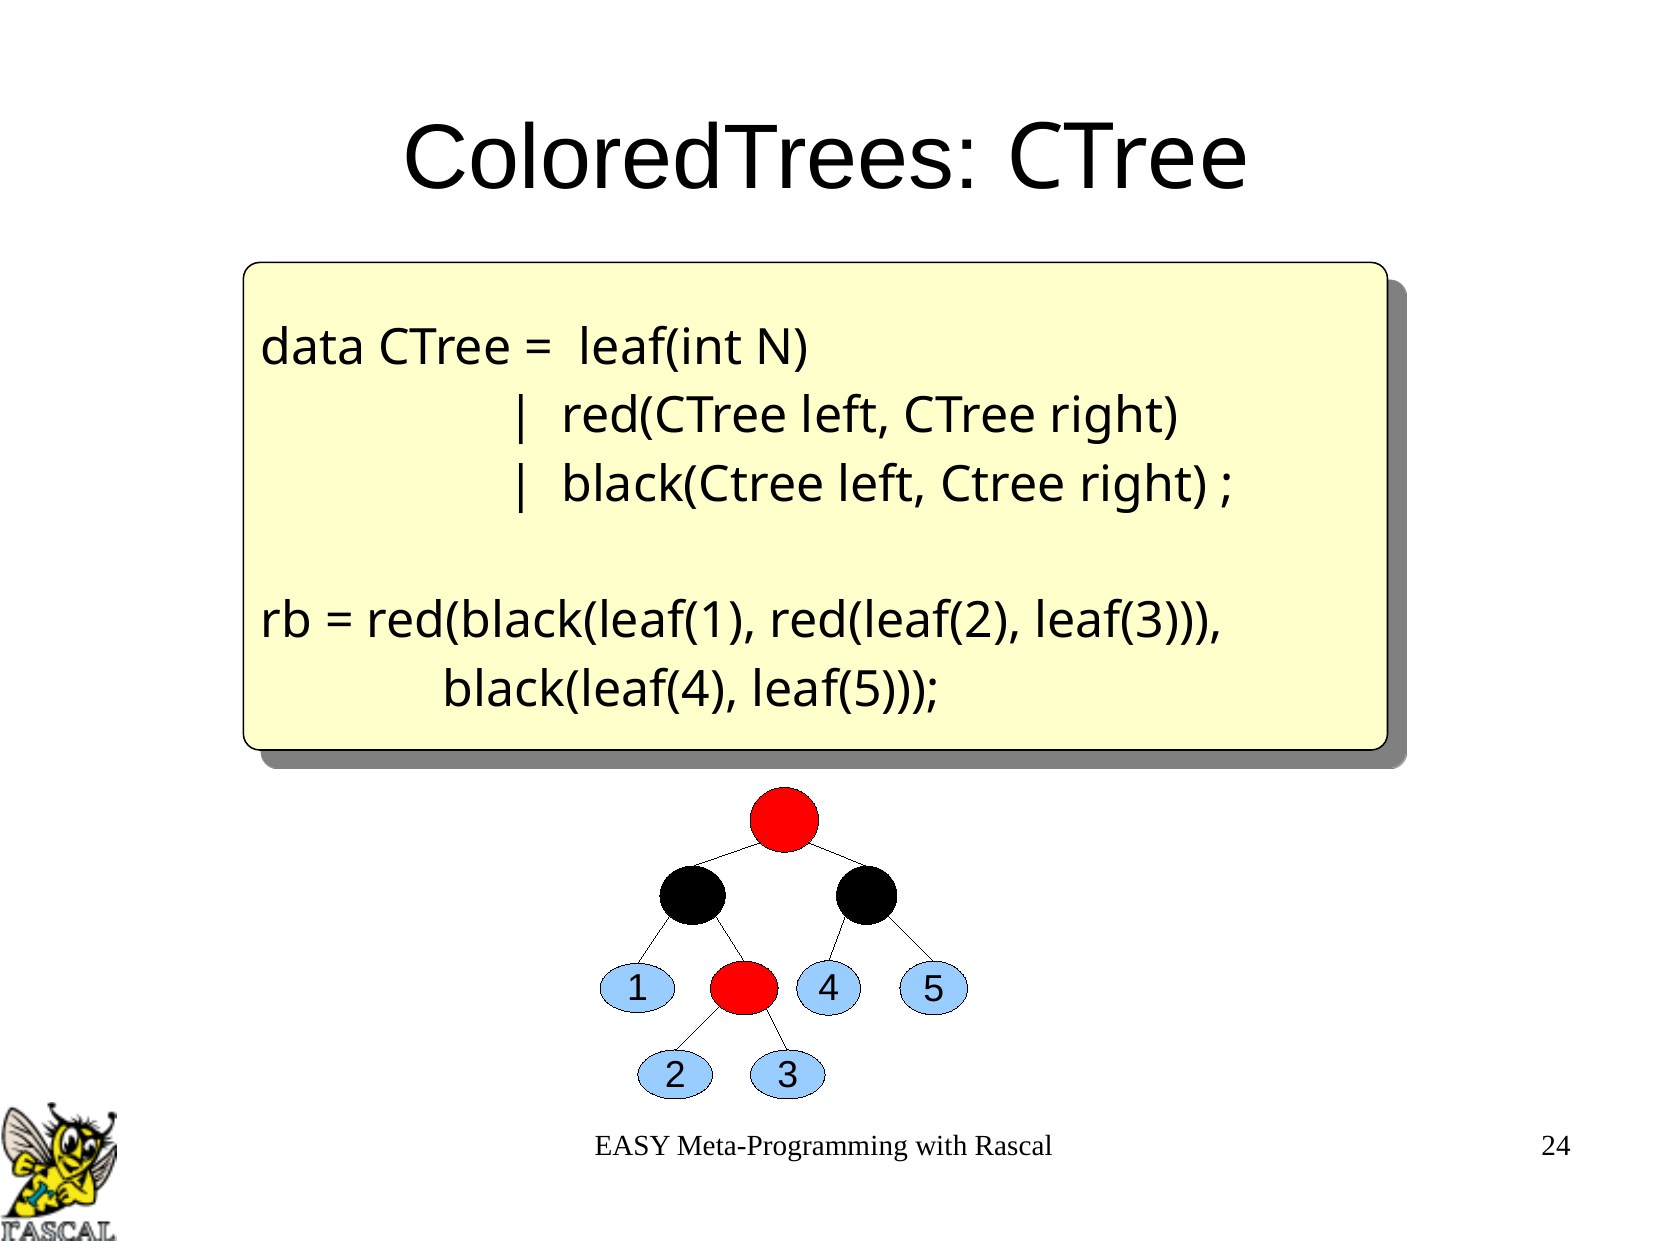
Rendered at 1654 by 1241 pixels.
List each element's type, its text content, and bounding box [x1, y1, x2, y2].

text_box 4 [796, 960, 861, 1016]
text_box 2 [637, 1049, 713, 1099]
text_box data CTree = leaf(int N) | red(CTree left, CTree right) | black(Ctree left, Ctree right) ; rb = red(black(leaf(1), red(leaf(2), leaf(3))), black(leaf(4), leaf(5))); [246, 303, 1332, 736]
text_box 1 [600, 963, 675, 1013]
text_box [243, 262, 1388, 751]
text_box 3 [750, 1049, 826, 1099]
text_box 5 [899, 961, 968, 1015]
text_box [659, 866, 726, 925]
title ColoredTrees: CTree [82, 56, 1571, 249]
text_box [836, 866, 897, 925]
text_box [750, 787, 819, 853]
picture [0, 1102, 117, 1241]
text_box [710, 961, 779, 1015]
